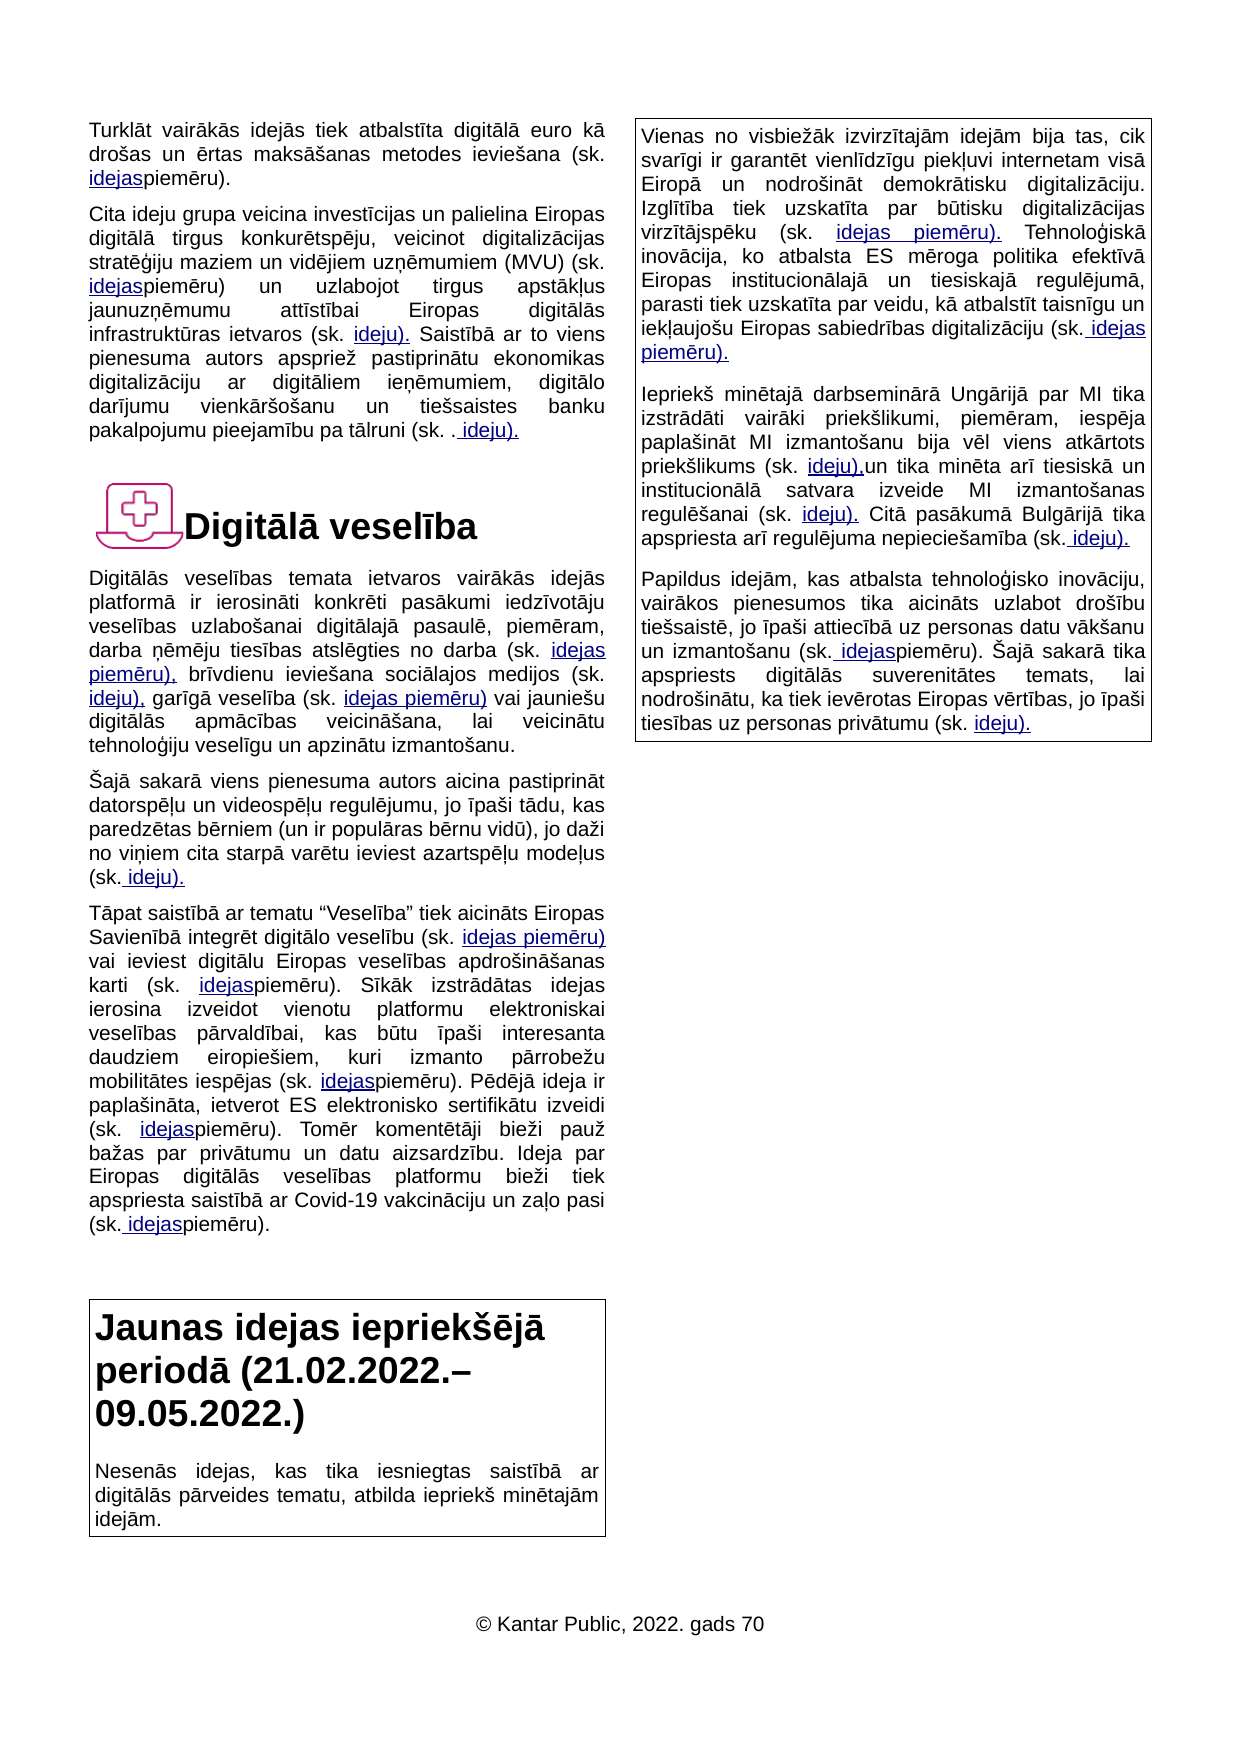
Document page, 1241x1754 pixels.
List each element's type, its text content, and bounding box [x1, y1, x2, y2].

text Iepriekš minētajā darbseminārā Ungārijā par MI tika izstrādāti vairāki priekšlikumi, piemēram, iespēja paplašināt MI izmantošanu bija vēl viens atkārtots priekšlikums (sk. ideju),un tika minēta arī tiesiskā un institucionālā satvara izveide MI izmantošanas regulēšanai (sk. ideju). Citā pasākumā Bulgārijā tika apspriesta arī regulējuma nepieciešamība (sk. ideju). [636, 376, 1151, 555]
picture [95, 483, 184, 549]
text Turklāt vairākās idejās tiek atbalstīta digitālā euro kā drošas un ērtas maksāšanas metodes ieviešana (sk. idejaspiemēru). [88, 118, 605, 190]
text Tāpat saistībā ar tematu “Veselība” tiek aicināts Eiropas Savienībā integrēt digitālo veselību (sk. idejas piemēru) vai ieviest digitālu Eiropas veselības apdrošināšanas karti (sk. idejaspiemēru). Sīkāk izstrādātas idejas ierosina izveidot vienotu platformu elektroniskai veselības pārvaldībai, kas būtu īpaši interesanta daudziem eiropiešiem, kuri izmanto pārrobežu mobilitātes iespējas (sk. idejaspiemēru). Pēdējā ideja ir paplašināta, ietverot ES elektronisko sertifikātu izveidi (sk. idejaspiemēru). Tomēr komentētāji bieži pauž bažas par privātumu un datu aizsardzību. Ideja par Eiropas digitālās veselības platformu bieži tiek apspriesta saistībā ar Covid-19 vakcināciju un zaļo pasi (sk. idejaspiemēru). [88, 901, 605, 1236]
text Cita ideju grupa veicina investīcijas un palielina Eiropas digitālā tirgus konkurētspēju, veicinot digitalizācijas stratēģiju maziem un vidējiem uzņēmumiem (MVU) (sk. idejaspiemēru) un uzlabojot tirgus apstākļus jaunuzņēmumu attīstībai Eiropas digitālās infrastruktūras ietvaros (sk. ideju). Saistībā ar to viens pienesuma autors apspriež pastiprinātu ekonomikas digitalizāciju ar digitāliem ieņēmumiem, digitālo darījumu vienkāršošanu un tiešsaistes banku pakalpojumu pieejamību pa tālruni (sk. . ideju). [88, 202, 605, 441]
text Šajā sakarā viens pienesuma autors aicina pastiprināt datorspēļu un videospēļu regulējumu, jo īpaši tādu, kas paredzētas bērniem (un ir populāras bērnu vidū), jo daži no viņiem cita starpā varētu ieviest azartspēļu modeļus (sk. ideju). [88, 769, 605, 889]
text Vienas no visbiežāk izvirzītajām idejām bija tas, cik svarīgi ir garantēt vienlīdzīgu piekļuvi internetam visā Eiropā un nodrošināt demokrātisku digitalizāciju. Izglītība tiek uzskatīta par būtisku digitalizācijas virzītājspēku (sk. idejas piemēru). Tehnoloģiskā inovācija, ko atbalsta ES mēroga politika efektīvā Eiropas institucionālajā un tiesiskajā regulējumā, parasti tiek uzskatīta par veidu, kā atbalstīt taisnīgu un iekļaujošu Eiropas sabiedrības digitalizāciju (sk. idejas piemēru). [636, 119, 1151, 370]
text Nesenās idejas, kas tika iesniegtas saistībā ar digitālās pārveides tematu, atbilda iepriekš minētajām idejām. [90, 1453, 605, 1536]
subtitle Digitālā veselība [184, 504, 605, 547]
text Papildus idejām, kas atbalsta tehnoloģisko inovāciju, vairākos pienesumos tika aicināts uzlabot drošību tiešsaistē, jo īpaši attiecībā uz personas datu vākšanu un izmantošanu (sk. idejaspiemēru). Šajā sakarā tika apspriests digitālās suverenitātes temats, lai nodrošinātu, ka tiek ievērotas Eiropas vērtības, jo īpaši tiesības uz personas privātumu (sk. ideju). [636, 561, 1151, 741]
subtitle Jaunas idejas iepriekšējā periodā (21.02.2022.–09.05.2022.) [90, 1300, 605, 1440]
text Digitālās veselības temata ietvaros vairākās idejās platformā ir ierosināti konkrēti pasākumi iedzīvotāju veselības uzlabošanai digitālajā pasaulē, piemēram, darba ņēmēju tiesības atslēgties no darba (sk. idejas piemēru), brīvdienu ieviešana sociālajos medijos (sk. ideju), garīgā veselība (sk. idejas piemēru) vai jauniešu digitālās apmācības veicināšana, lai veicinātu tehnoloģiju veselīgu un apzinātu izmantošanu. [88, 566, 605, 757]
